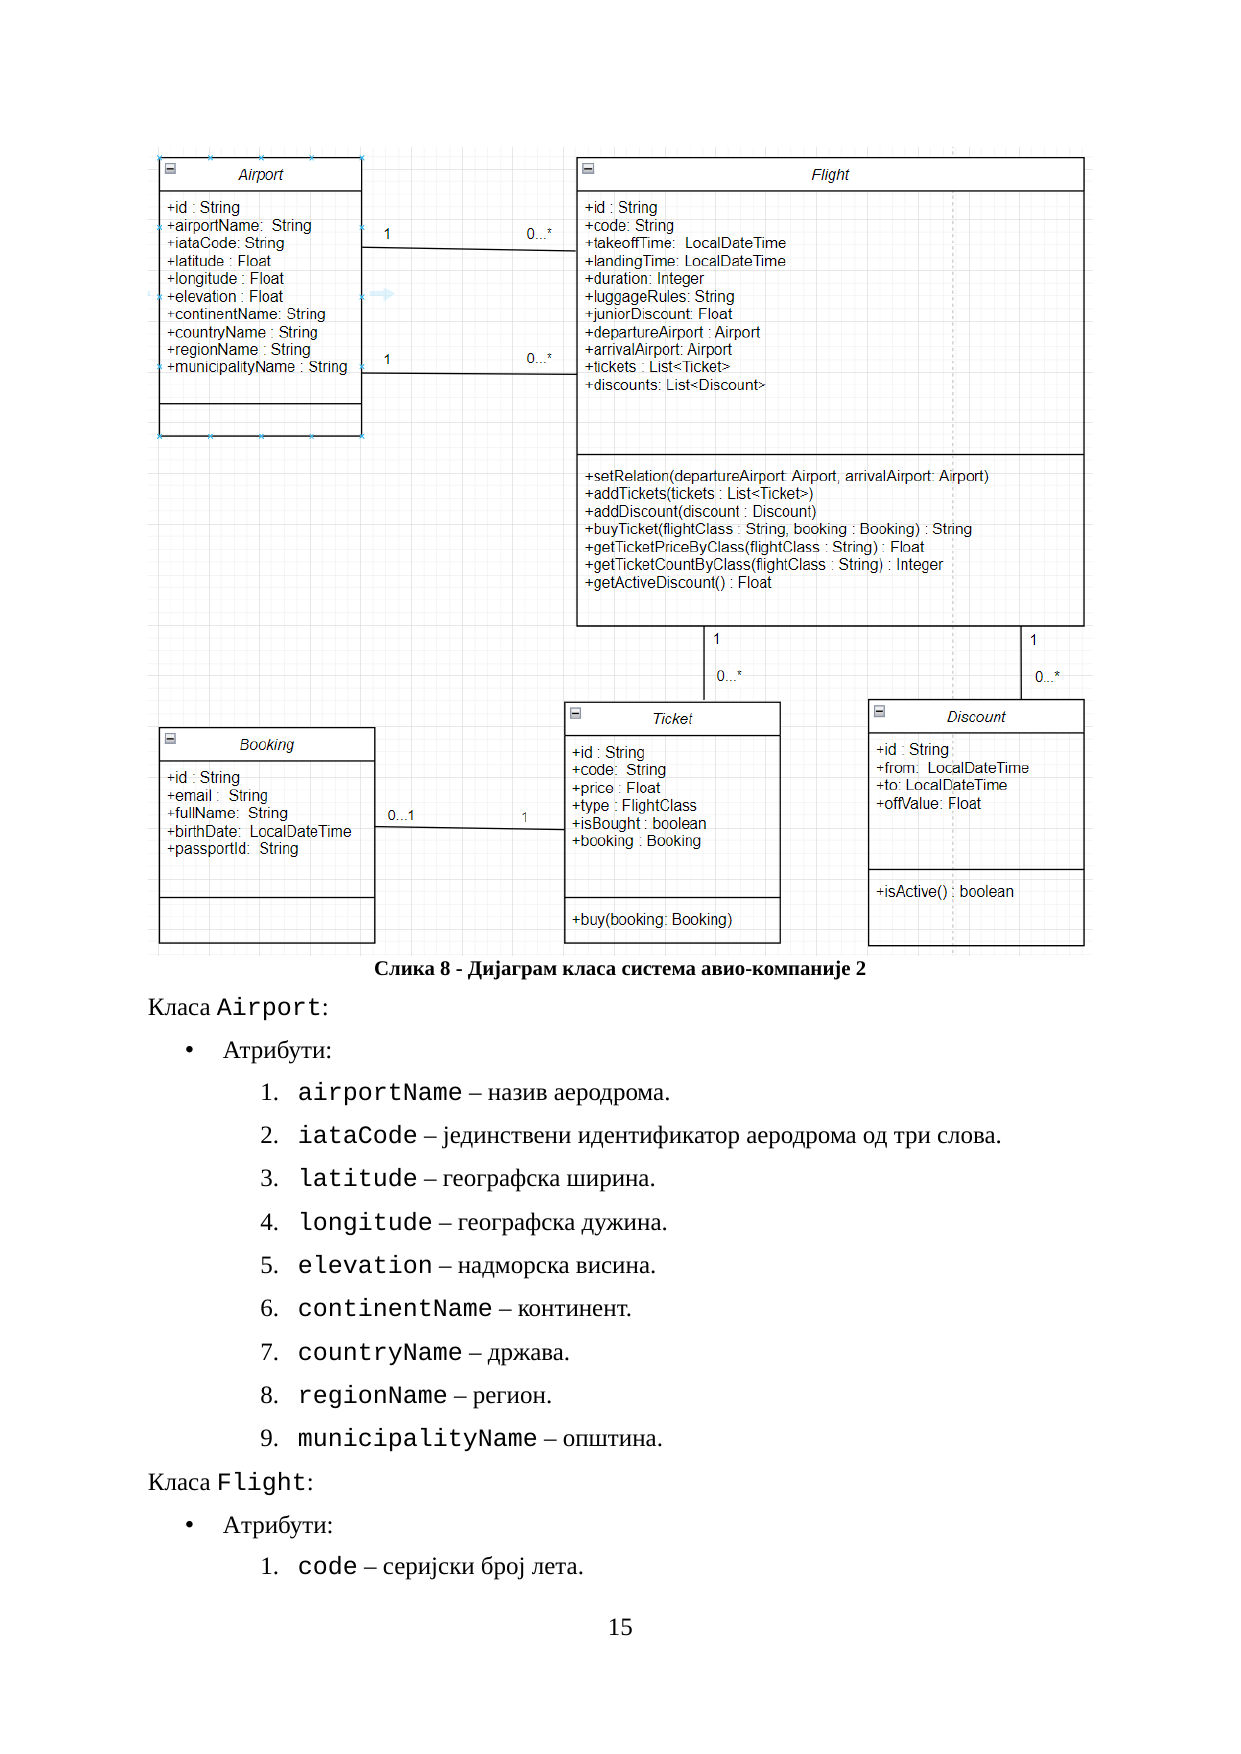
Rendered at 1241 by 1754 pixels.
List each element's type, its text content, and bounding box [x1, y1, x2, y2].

text Слика 8 - Дијаграм класа система авио-компаније 2 [148, 956, 1092, 979]
list municipalityName – општина. [260, 1423, 1092, 1454]
list airportName – назив аеродрома. [260, 1077, 1092, 1107]
text Класа Flight: [148, 1467, 1092, 1497]
list elevation – надморска висина. [260, 1250, 1092, 1281]
picture [147, 147, 1093, 956]
list iataCode – јединствени идентификатор аеродрома од три слова. [260, 1120, 1092, 1151]
list latitude – географска ширина. [260, 1163, 1092, 1194]
list code – серијски број лета. [260, 1551, 1092, 1582]
list regionName – регион. [260, 1380, 1092, 1411]
list continentName – континент. [260, 1293, 1092, 1324]
list Атрибути: [185, 1035, 1092, 1064]
text Класа Airport: [148, 992, 1092, 1023]
list Атрибути: [185, 1510, 1092, 1539]
list longitude – географска дужина. [260, 1207, 1092, 1237]
list countryName – држава. [260, 1337, 1092, 1367]
